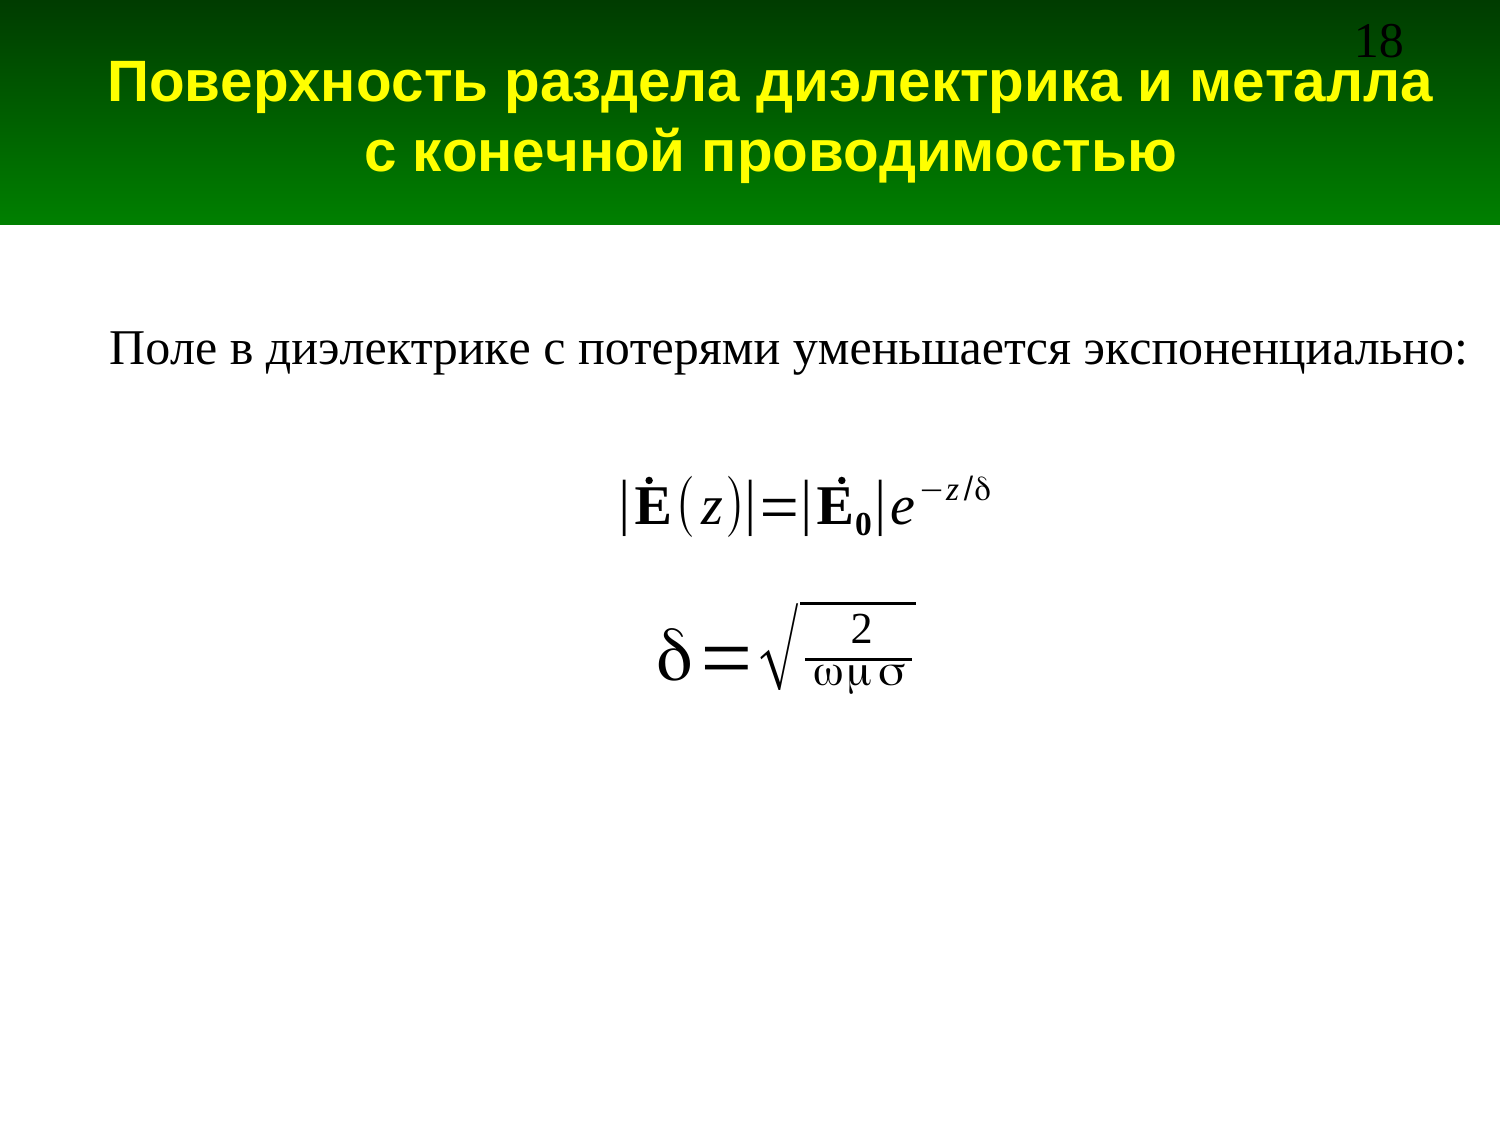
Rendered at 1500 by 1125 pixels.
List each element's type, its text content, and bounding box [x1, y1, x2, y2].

text_box Поле в диэлектрике с потерями уменьшается экспоненциально: [94, 307, 1478, 382]
chart [637, 597, 934, 697]
title Поверхность раздела диэлектрика и металла с конечной проводимостью [88, 18, 1453, 207]
chart [599, 468, 1007, 544]
